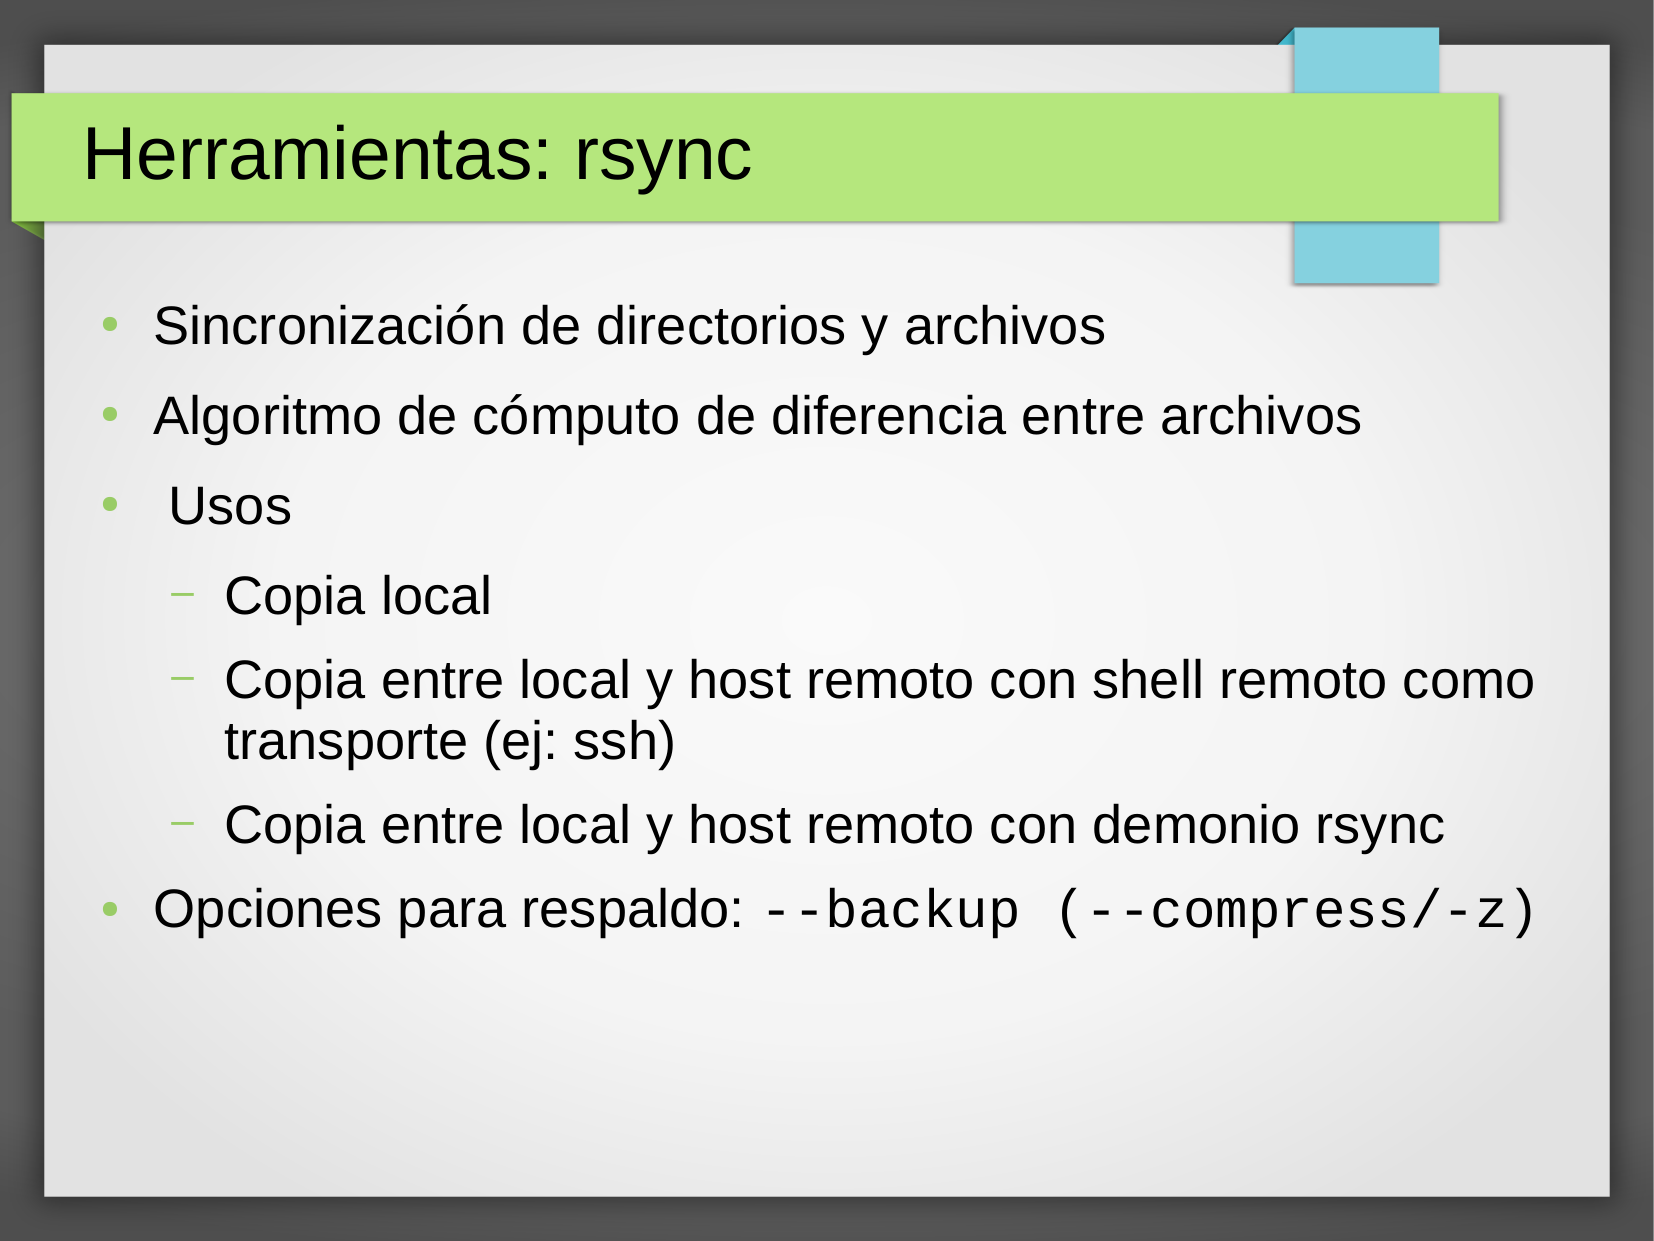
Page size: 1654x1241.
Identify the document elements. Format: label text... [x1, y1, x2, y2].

picture [0, 0, 1654, 1241]
title Herramientas: rsync [82, 94, 1264, 213]
list Sincronización de directorios y archivos Algoritmo de cómputo de diferencia entre archivos Usos Copia local Copia entre local y host remoto con shell remoto como transporte (ej: ssh) Copia entre local y host remoto con demonio rsync Opciones para respaldo: --backup (--compress/-z) [82, 295, 1571, 1015]
